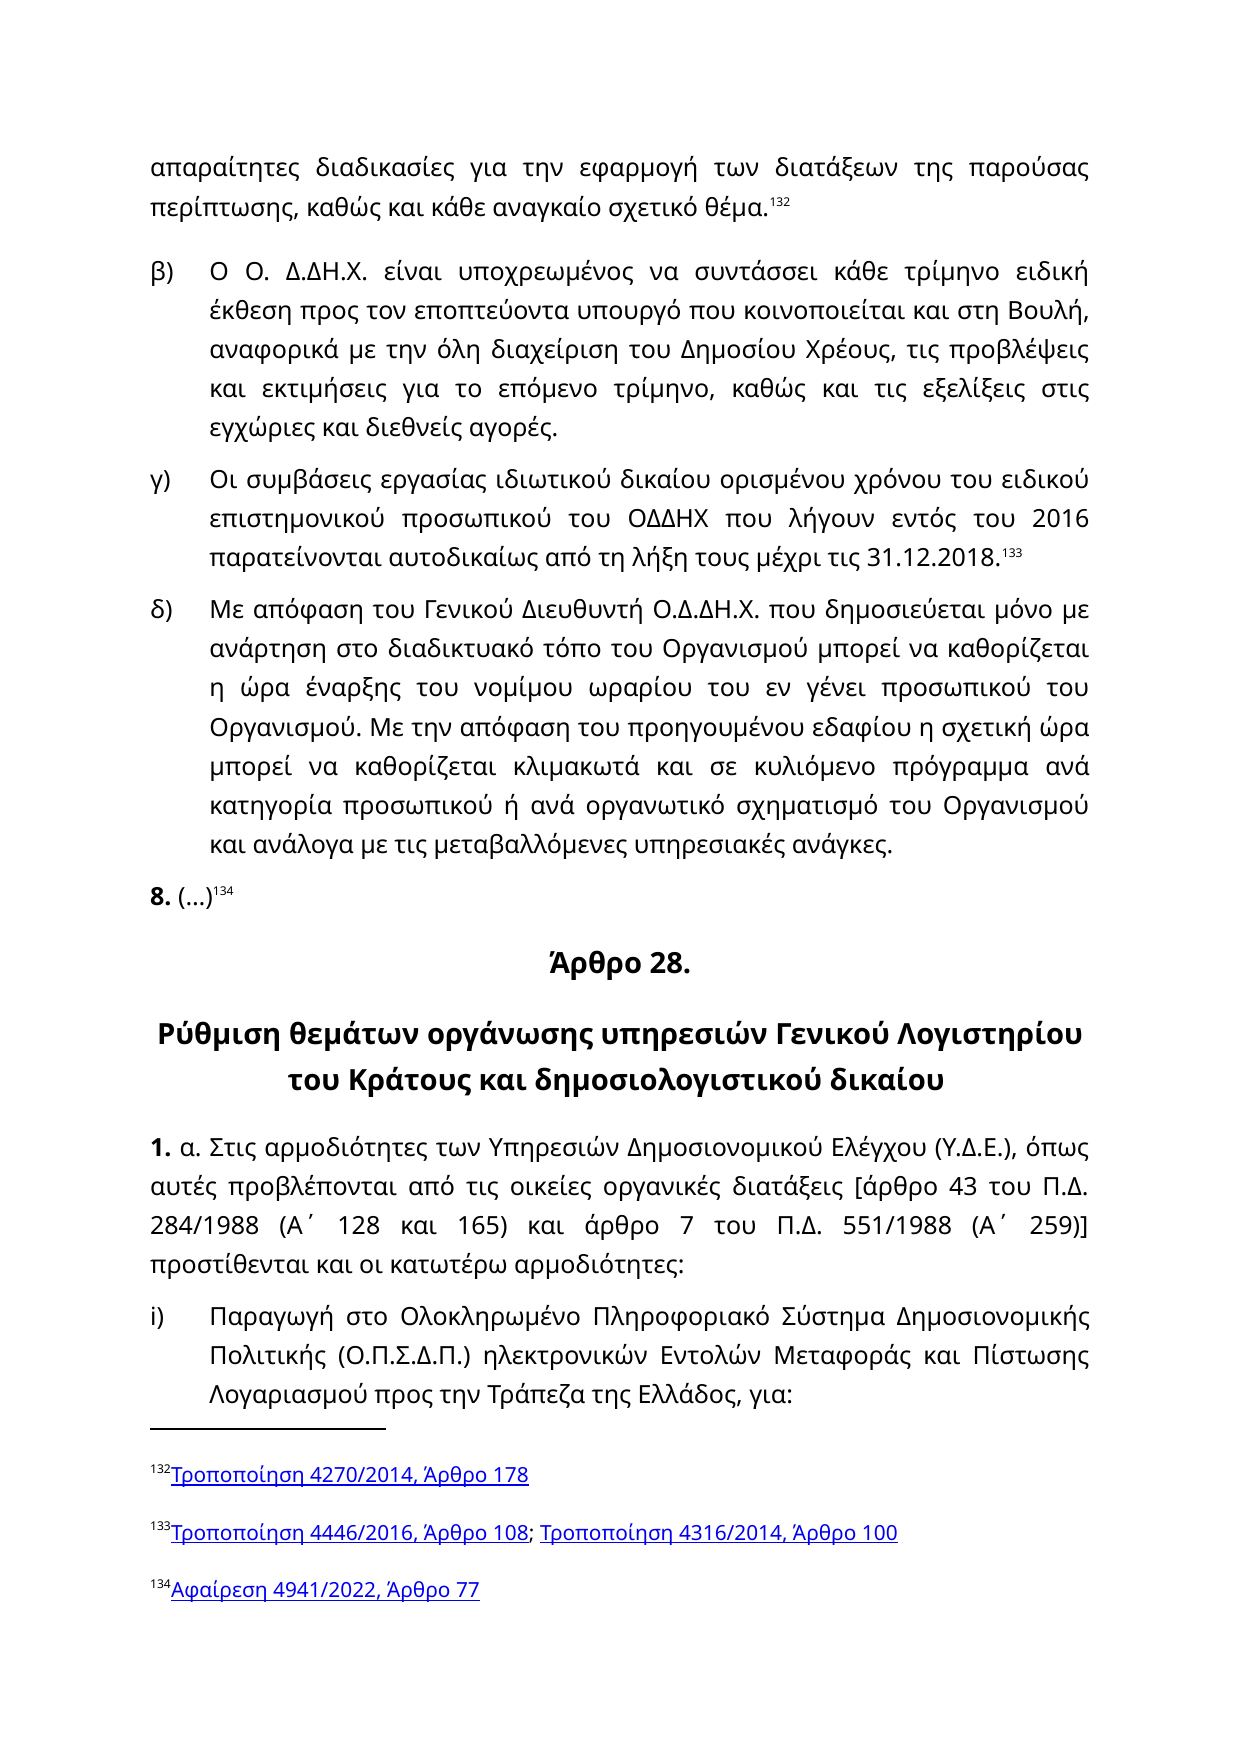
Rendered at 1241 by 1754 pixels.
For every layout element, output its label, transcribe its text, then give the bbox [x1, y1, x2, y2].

text 8. (…) [150, 878, 1090, 912]
list i) Παραγωγή στο Ολοκληρωμένο Πληροφοριακό Σύστημα Δημοσιονομικής Πολιτικής (Ο.Π.Σ.Δ.Π.) ηλεκτρονικών Εντολών Μεταφοράς και Πίστωσης Λογαριασμού προς την Τράπεζα της Ελλάδος, για: [150, 1298, 1090, 1411]
text απαραίτητες διαδικασίες για την εφαρμογή των διατάξεων της παρούσας περίπτωσης, καθώς και κάθε αναγκαίο σχετικό θέμα. [150, 150, 1090, 223]
text Τροποποίηση 4270/2014, Άρθρο 178 [150, 1460, 1090, 1489]
subtitle Ρύθμιση θεμάτων οργάνωσης υπηρεσιών Γενικού Λογιστηρίου του Κράτους και δημοσιολογιστικού δικαίου [150, 1013, 1090, 1098]
list β) Ο Ο. Δ.ΔΗ.Χ. είναι υποχρεωμένος να συντάσσει κάθε τρίμηνο ειδική έκθεση προς τον εποπτεύοντα υπουργό που κοινοποιείται και στη Βουλή, αναφορικά με την όλη διαχείριση του Δημοσίου Χρέους, τις προβλέψεις και εκτιμήσεις για το επόμενο τρίμηνο, καθώς και τις εξελίξεις στις εγχώριες και διεθνείς αγορές. [150, 253, 1090, 444]
text Τροποποίηση 4446/2016, Άρθρο 108; Τροποποίηση 4316/2014, Άρθρο 100 [150, 1518, 1090, 1546]
text 1. α. Στις αρμοδιότητες των Υπηρεσιών Δημοσιονομικού Ελέγχου (Υ.Δ.Ε.), όπως αυτές προβλέπονται από τις οικείες οργανικές διατάξεις [άρθρο 43 του Π.Δ. 284/1988 (Α΄ 128 και 165) και άρθρο 7 του Π.Δ. 551/1988 (Α΄ 259)] προστίθενται και οι κατωτέρω αρμοδιότητες: [150, 1129, 1090, 1281]
list δ) Με απόφαση του Γενικού Διευθυντή Ο.Δ.ΔΗ.Χ. που δημοσιεύεται μόνο με ανάρτηση στο διαδικτυακό τόπο του Οργανισμού μπορεί να καθορίζεται η ώρα έναρξης του νομίμου ωραρίου του εν γένει προσωπικού του Οργανισμού. Με την απόφαση του προηγουμένου εδαφίου η σχετική ώρα μπορεί να καθορίζεται κλιμακωτά και σε κυλιόμενο πρόγραμμα ανά κατηγορία προσωπικού ή ανά οργανωτικό σχηματισμό του Οργανισμού και ανάλογα με τις μεταβαλλόμενες υπηρεσιακές ανάγκες. [150, 592, 1090, 861]
text Αφαίρεση 4941/2022, Άρθρο 77 [150, 1576, 1090, 1604]
subtitle Άρθρο 28. [150, 942, 1090, 982]
list γ) Οι συμβάσεις εργασίας ιδιωτικού δικαίου ορισμένου χρόνου του ειδικού επιστημονικού προσωπικού του ΟΔΔΗΧ που λήγουν εντός του 2016 παρατείνονται αυτοδικαίως από τη λήξη τους μέχρι τις 31.12.2018. [150, 462, 1090, 574]
